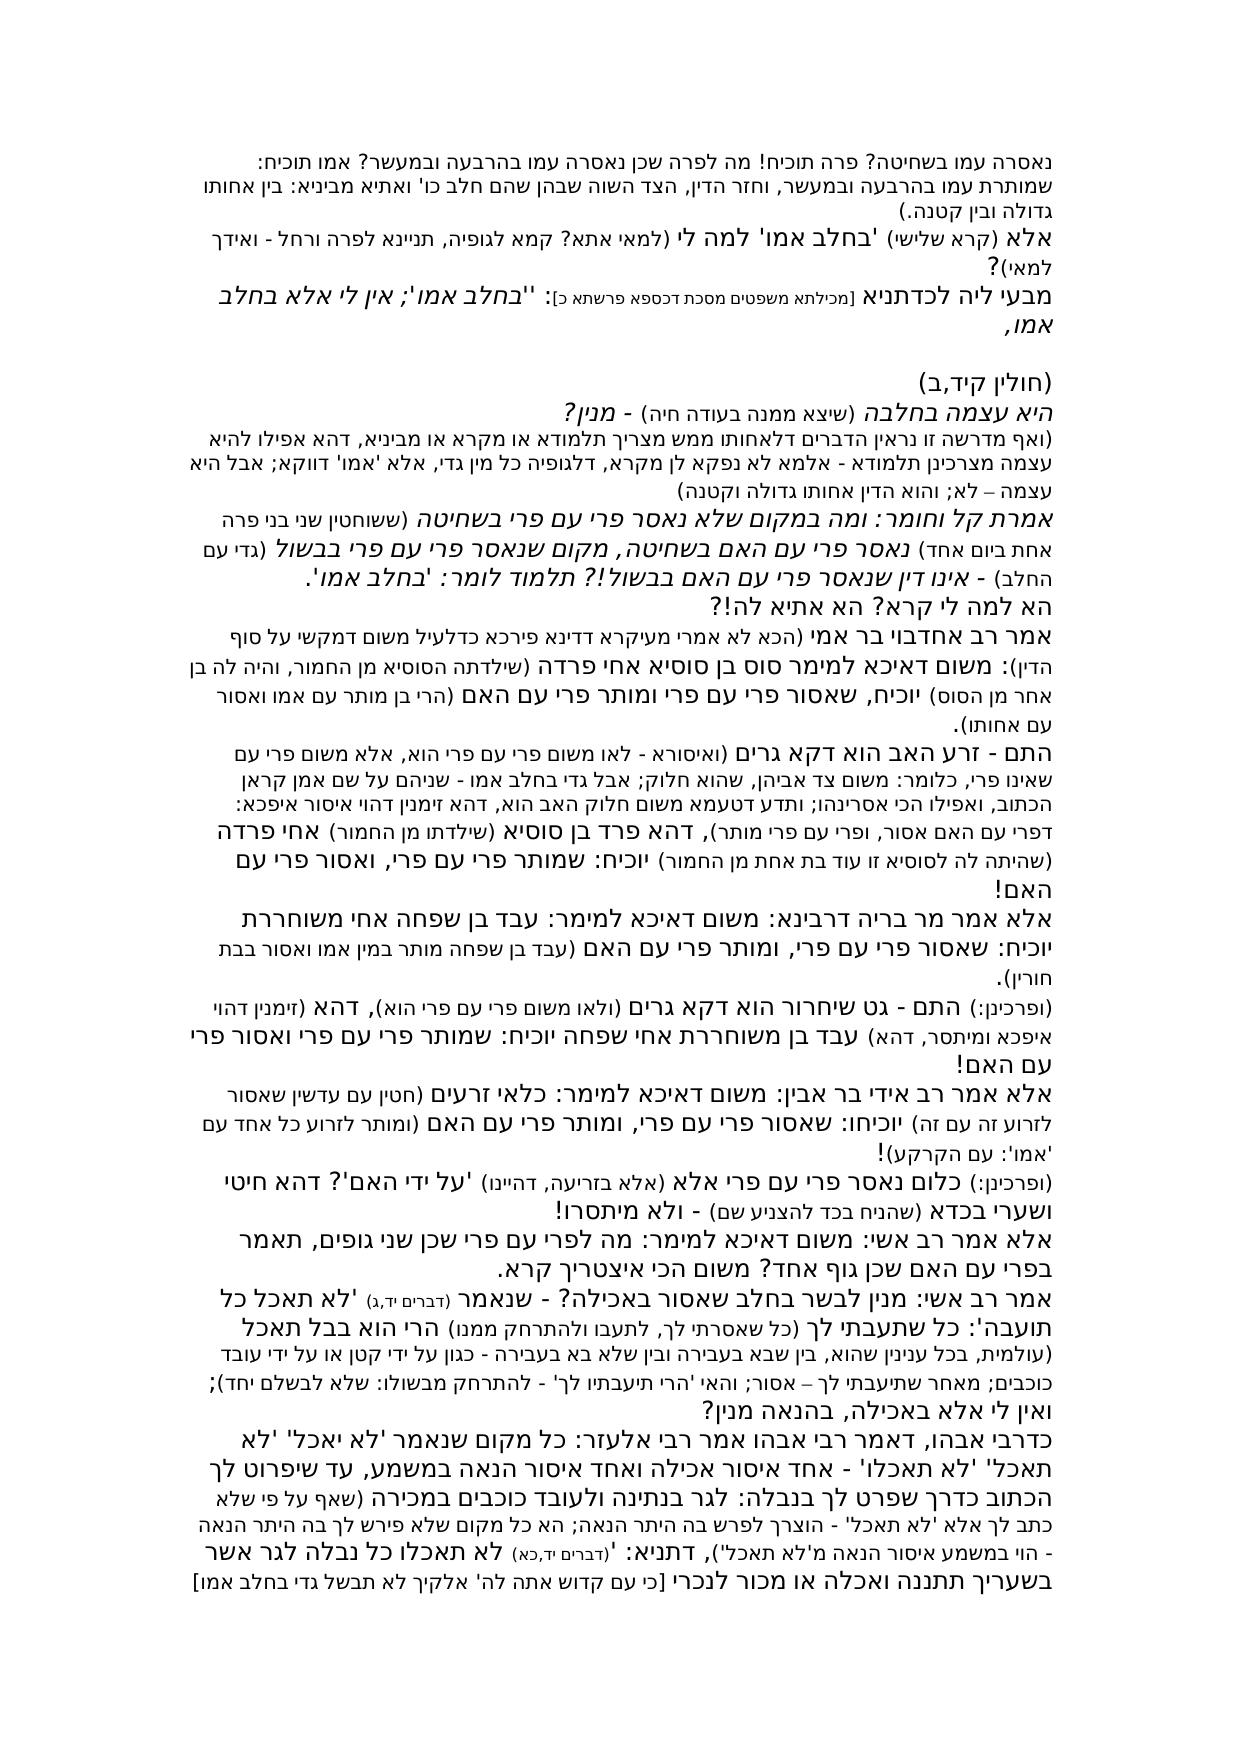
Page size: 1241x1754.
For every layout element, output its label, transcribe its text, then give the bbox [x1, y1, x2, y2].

text (חולין קיד,ב) [187, 368, 1053, 398]
text כדרבי אבהו, דאמר רבי אבהו אמר רבי אלעזר: כל מקום שנאמר 'לא יאכל' 'לא תאכל' 'לא תאכלו' - אחד איסור אכילה ואחד איסור הנאה במשמע, עד שיפרוט לך הכתוב כדרך שפרט לך בנבלה: לגר בנתינה ולעובד כוכבים במכירה (שאף על פי שלא כתב לך אלא 'לא תאכל' - הוצרך לפרש בה היתר הנאה; הא כל מקום שלא פירש לך בה היתר הנאה - הוי במשמע איסור הנאה מ'לא תאכל'), דתניא: '(דברים יד,כא) לא תאכלו כל נבלה לגר אשר בשעריך תתננה ואכלה או מכור לנכרי [כי עם קדוש אתה לה' אלקיך לא תבשל גדי בחלב אמו] [187, 1425, 1053, 1596]
text היא עצמה בחלבה (שיצא ממנה בעודה חיה) - מנין? [187, 398, 1053, 427]
text אלא אמר מר בריה דרבינא: משום דאיכא למימר: עבד בן שפחה אחי משוחררת יוכיח: שאסור פרי עם פרי, ומותר פרי עם האם (עבד בן שפחה מותר במין אמו ואסור בבת חורין). [187, 904, 1053, 992]
text אמר רב אחדבוי בר אמי (הכא לא אמרי מעיקרא דדינא פירכא כדלעיל משום דמקשי על סוף הדין): משום דאיכא למימר סוס בן סוסיא אחי פרדה (שילדתה הסוסיא מן החמור, והיה לה בן אחר מן הסוס) יוכיח, שאסור פרי עם פרי ומותר פרי עם האם (הרי בן מותר עם אמו ואסור עם אחותו). [187, 622, 1053, 738]
text אמרת קל וחומר: ומה במקום שלא נאסר פרי עם פרי בשחיטה (ששוחטין שני בני פרה אחת ביום אחד) נאסר פרי עם האם בשחיטה, מקום שנאסר פרי עם פרי בבשול (גדי עם החלב) - אינו דין שנאסר פרי עם האם בבשול!? תלמוד לומר: 'בחלב אמו'. [187, 505, 1053, 592]
text אלא אמר רב אשי: משום דאיכא למימר: מה לפרי עם פרי שכן שני גופים, תאמר בפרי עם האם שכן גוף אחד? משום הכי איצטריך קרא. [187, 1225, 1053, 1284]
text ואין לי אלא באכילה, בהנאה מנין? [187, 1396, 1053, 1425]
text (ופרכינן:) התם - גט שיחרור הוא דקא גרים (ולאו משום פרי עם פרי הוא), דהא (זימנין דהוי איפכא ומיתסר, דהא) עבד בן משוחררת אחי שפחה יוכיח: שמותר פרי עם פרי ואסור פרי עם האם! [187, 992, 1053, 1079]
text (ואף מדרשה זו נראין הדברים דלאחותו ממש מצריך תלמודא או מקרא או מביניא, דהא אפילו להיא עצמה מצרכינן תלמודא - אלמא לא נפקא לן מקרא, דלגופיה כל מין גדי, אלא 'אמו' דווקא; אבל היא עצמה – לא; והוא הדין אחותו גדולה וקטנה) [187, 427, 1053, 505]
text מבעי ליה לכדתניא [מכילתא משפטים מסכת דכספא פרשתא כ]: ''בחלב אמו'; אין לי אלא בחלב אמו, [187, 281, 1053, 340]
text (ופרכינן:) כלום נאסר פרי עם פרי אלא (אלא בזריעה, דהיינו) 'על ידי האם'? דהא חיטי ושערי בכדא (שהניח בכד להצניע שם) - ולא מיתסרו! [187, 1167, 1053, 1225]
text אלא (קרא שלישי) 'בחלב אמו' למה לי (למאי אתא? קמא לגופיה, תניינא לפרה ורחל - ואידך למאי)? [187, 223, 1053, 281]
text התם - זרע האב הוא דקא גרים (ואיסורא - לאו משום פרי עם פרי הוא, אלא משום פרי עם שאינו פרי, כלומר: משום צד אביהן, שהוא חלוק; אבל גדי בחלב אמו - שניהם על שם אמן קראן הכתוב, ואפילו הכי אסרינהו; ותדע דטעמא משום חלוק האב הוא, דהא זימנין דהוי איסור איפכא: דפרי עם האם אסור, ופרי עם פרי מותר), דהא פרד בן סוסיא (שילדתו מן החמור) אחי פרדה (שהיתה לה לסוסיא זו עוד בת אחת מן החמור) יוכיח: שמותר פרי עם פרי, ואסור פרי עם האם! [187, 738, 1053, 904]
text אלא אמר רב אידי בר אבין: משום דאיכא למימר: כלאי זרעים (חטין עם עדשין שאסור לזרוע זה עם זה) יוכיחו: שאסור פרי עם פרי, ומותר פרי עם האם (ומותר לזרוע כל אחד עם 'אמו': עם הקרקע)! [187, 1079, 1053, 1167]
text נאסרה עמו בשחיטה? פרה תוכיח! מה לפרה שכן נאסרה עמו בהרבעה ובמעשר? אמו תוכיח: שמותרת עמו בהרבעה ובמעשר, וחזר הדין, הצד השוה שבהן שהם חלב כו' ואתיא מביניא: בין אחותו גדולה ובין קטנה.) [187, 150, 1053, 223]
text הא למה לי קרא? הא אתיא לה!? [187, 592, 1053, 622]
text אמר רב אשי: מנין לבשר בחלב שאסור באכילה? - שנאמר (דברים יד,ג) 'לא תאכל כל תועבה': כל שתעבתי לך (כל שאסרתי לך, לתעבו ולהתרחק ממנו) הרי הוא בבל תאכל (עולמית, בכל ענינין שהוא, בין שבא בעבירה ובין שלא בא בעבירה - כגון על ידי קטן או על ידי עובד כוכבים; מאחר שתיעבתי לך – אסור; והאי 'הרי תיעבתיו לך' - להתרחק מבשולו: שלא לבשלם יחד); [187, 1284, 1053, 1396]
